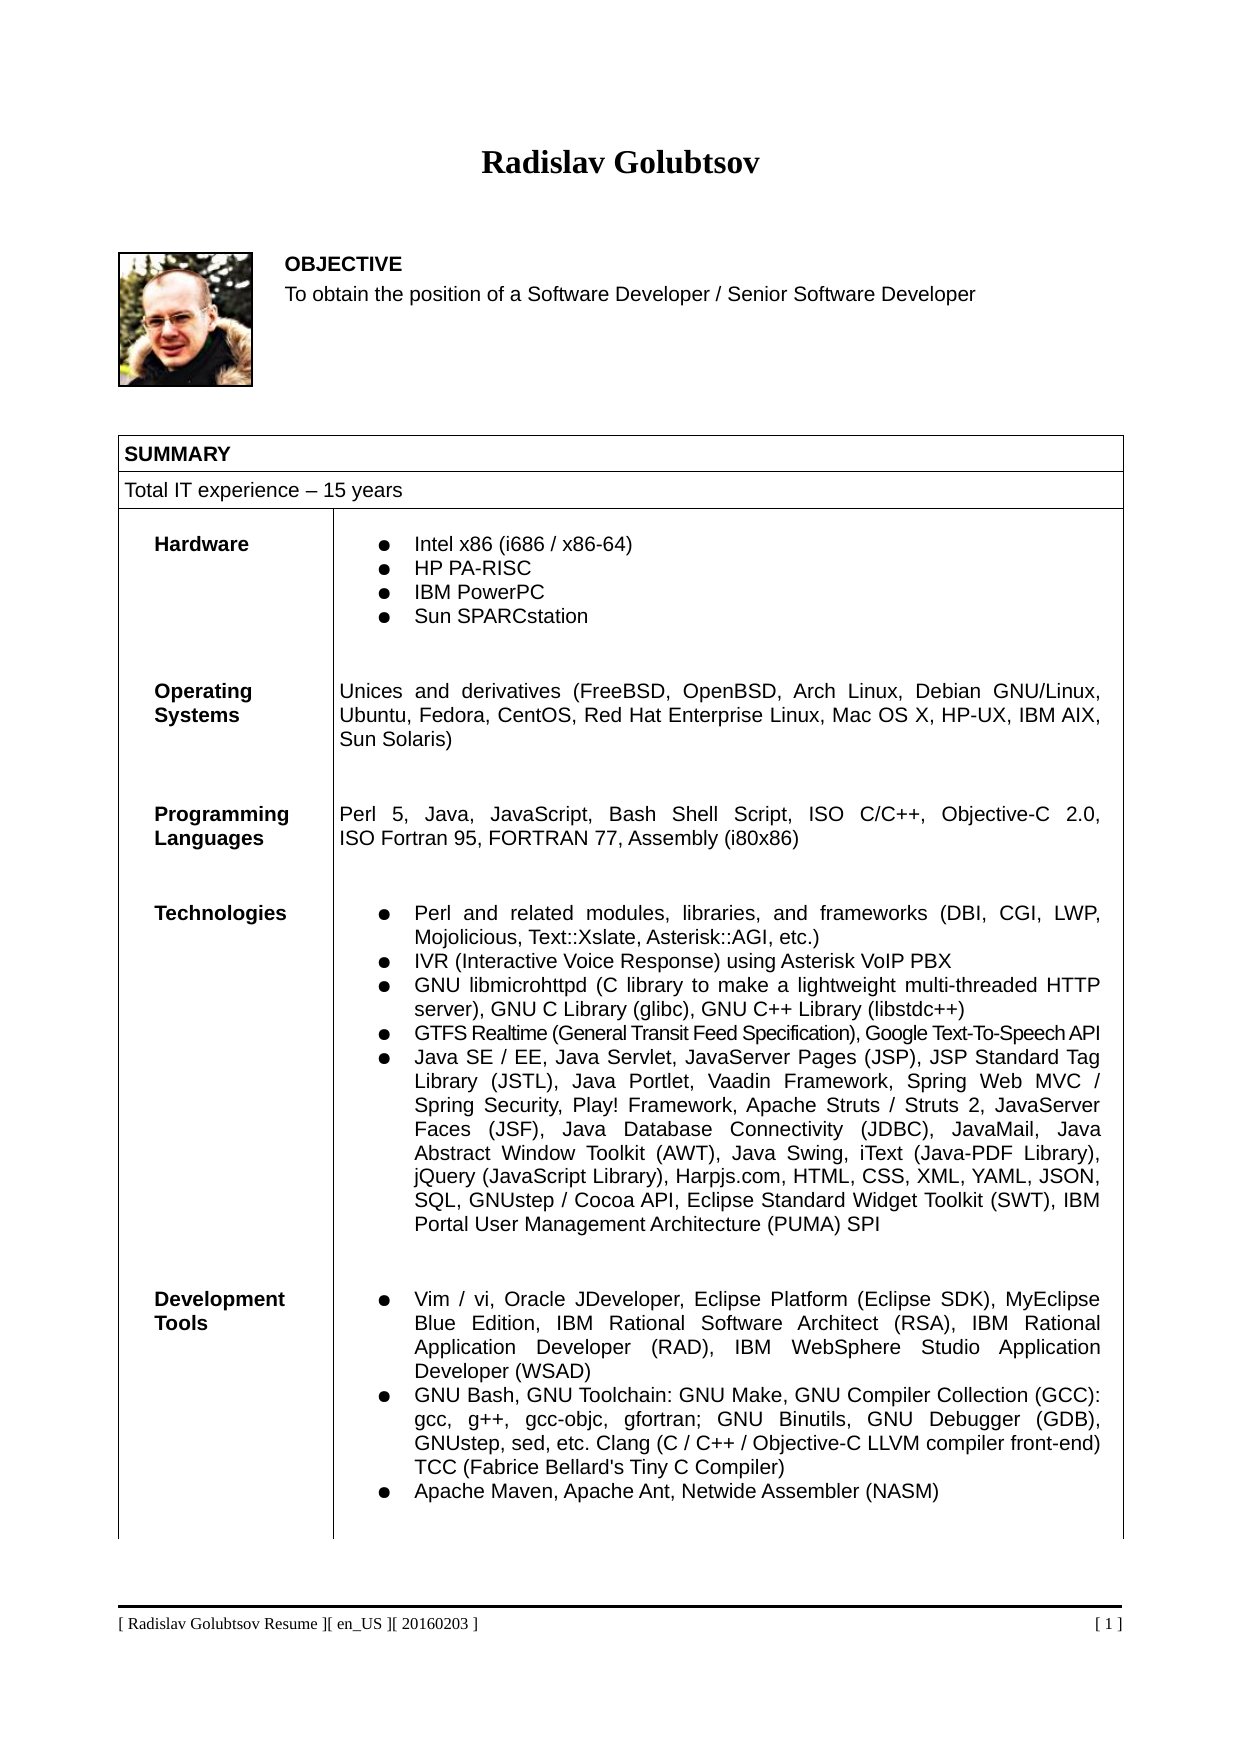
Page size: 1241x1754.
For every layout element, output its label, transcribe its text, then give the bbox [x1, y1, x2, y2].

text Radislav Golubtsov [118, 142, 1122, 180]
table_header [253, 252, 284, 387]
table_cell To obtain the position of a Software Developer / Senior Software Developer [284, 282, 1123, 387]
table_cell Vim / vi, Oracle JDeveloper, Eclipse Platform (Eclipse SDK), MyEclipse Blue Edition, IBM Rational Software Architect (RSA), IBM Rational Application Developer (RAD), IBM WebSphere Studio Application Developer (WSAD) GNU Bash, GNU Toolchain: GNU Make, GNU Compiler Collection (GCC): gcc, g++, gcc-objc, gfortran; GNU Binutils, GNU Debugger (GDB), GNUstep, sed, etc. Clang (C / C++ / Objective-C LLVM compiler front-end) TCC (Fabrice Bellard's Tiny C Compiler) Apache Maven, Apache Ant, Netwide Assembler (NASM) [334, 1263, 1123, 1539]
table_cell Programming Languages [119, 778, 333, 877]
picture [120, 254, 251, 385]
table_cell Unices and derivatives (FreeBSD, OpenBSD, Arch Linux, Debian GNU/Linux, Ubuntu, Fedora, CentOS, Red Hat Enterprise Linux, Mac OS X, HP-UX, IBM AIX, Sun Solaris) [334, 655, 1123, 778]
table_header SUMMARY [119, 436, 1123, 471]
table_cell Intel x86 (i686 / x86-64) HP PA-RISC IBM PowerPC Sun SPARCstation [334, 509, 1123, 654]
table_cell Development Tools [119, 1263, 333, 1539]
table_cell Perl 5, Java, JavaScript, Bash Shell Script, ISO C/C++, Objective-C 2.0, ISO Fortran 95, FORTRAN 77, Assembly (i80x86) [334, 778, 1123, 877]
table_cell Operating Systems [119, 655, 333, 778]
table_header OBJECTIVE [284, 252, 1123, 282]
table_cell Technologies [119, 877, 333, 1263]
table_cell Total IT experience – 15 years [119, 472, 1123, 507]
table_cell Perl and related modules, libraries, and frameworks (DBI, CGI, LWP, Mojolicious, Text::Xslate, Asterisk::AGI, etc.) IVR (Interactive Voice Response) using Asterisk VoIP PBX GNU libmicrohttpd (C library to make a lightweight multi-threaded HTTP server), GNU C Library (glibc), GNU C++ Library (libstdc++) GTFS Realtime (General Transit Feed Specification), Google Text-To-Speech API Java SE / EE, Java Servlet, JavaServer Pages (JSP), JSP Standard Tag Library (JSTL), Java Portlet, Vaadin Framework, Spring Web MVC / Spring Security, Play! Framework, Apache Struts / Struts 2, JavaServer Faces (JSF), Java Database Connectivity (JDBC), JavaMail, Java Abstract Window Toolkit (AWT), Java Swing, iText (Java-PDF Library), jQuery (JavaScript Library), Harpjs.com, HTML, CSS, XML, YAML, JSON, SQL, GNUstep / Cocoa API, Eclipse Standard Widget Toolkit (SWT), IBM Portal User Management Architecture (PUMA) SPI [334, 877, 1123, 1263]
table_cell Hardware [119, 509, 333, 654]
